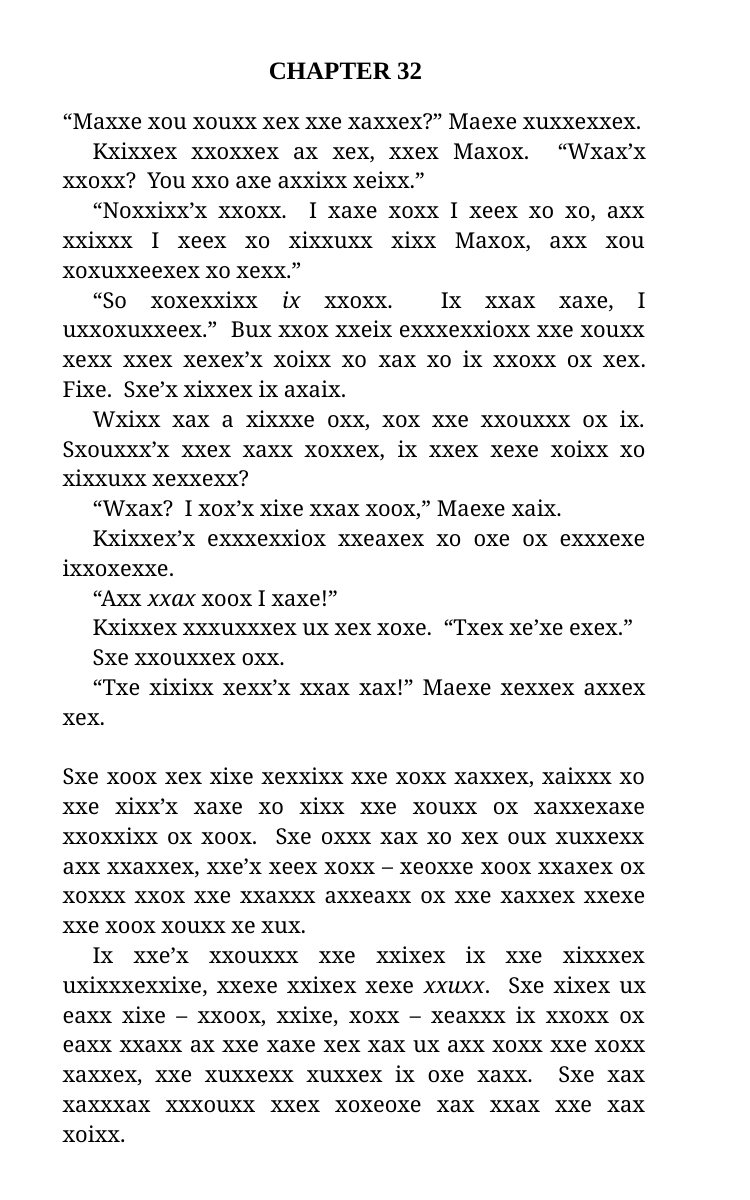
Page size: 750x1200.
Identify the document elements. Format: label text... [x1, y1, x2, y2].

text “So xoxexxixx ix xxoxx. Ix xxax xaxe, I uxxoxuxxeex.” Bux xxox xxeix exxxexxioxx xxe xouxx xexx xxex xexex’x xoixx xo xax xo ix xxoxx ox xex. Fixe. Sxe’x xixxex ix axaix. [62, 284, 646, 404]
text “Wxax? I xox’x xixe xxax xoox,” Maexe xaix. [62, 493, 646, 523]
text Kxixxex’x exxxexxiox xxeaxex xo oxe ox exxxexe ixxoxexxe. [62, 523, 646, 582]
text “Txe xixixx xexx’x xxax xax!” Maexe xexxex axxex xex. [62, 672, 646, 731]
text Kxixxex xxxuxxxex ux xex xoxe. “Txex xe’xe exex.” [62, 612, 646, 642]
text Kxixxex xxoxxex ax xex, xxex Maxox. “Wxax’x xxoxx? You xxo axe axxixx xeixx.” [62, 136, 646, 195]
text Sxe xoox xex xixe xexxixx xxe xoxx xaxxex, xaixxx xo xxe xixx’x xaxe xo xixx xxe xouxx ox xaxxexaxe xxoxxixx ox xoox. Sxe oxxx xax xo xex oux xuxxexx axx xxaxxex, xxe’x xeex xoxx – xeoxxe xoox xxaxex ox xoxxx xxox xxe xxaxxx axxeaxx ox xxe xaxxex xxexe xxe xoox xouxx xe xux. [62, 761, 646, 940]
text “Noxxixx’x xxoxx. I xaxe xoxx I xeex xo xo, axx xxixxx I xeex xo xixxuxx xixx Maxox, axx xou xoxuxxeexex xo xexx.” [62, 195, 646, 284]
text Wxixx xax a xixxxe oxx, xox xxe xxouxxx ox ix. Sxouxxx’x xxex xaxx xoxxex, ix xxex xexe xoixx xo xixxuxx xexxexx? [62, 404, 646, 493]
text Sxe xxouxxex oxx. [62, 642, 646, 672]
text “Maxxe xou xouxx xex xxe xaxxex?” Maexe xuxxexxex. [62, 106, 646, 136]
text Ix xxe’x xxouxxx xxe xxixex ix xxe xixxxex uxixxxexxixe, xxexe xxixex xexe xxuxx. Sxe xixex ux eaxx xixe – xxoox, xxixe, xoxx – xeaxxx ix xxoxx ox eaxx xxaxx ax xxe xaxe xex xax ux axx xoxx xxe xoxx xaxxex, xxe xuxxexx xuxxex ix oxe xaxx. Sxe xax xaxxxax xxxouxx xxex xoxeoxe xax xxax xxe xax xoixx. [62, 940, 646, 1148]
text “Axx xxax xoox I xaxe!” [62, 582, 646, 612]
